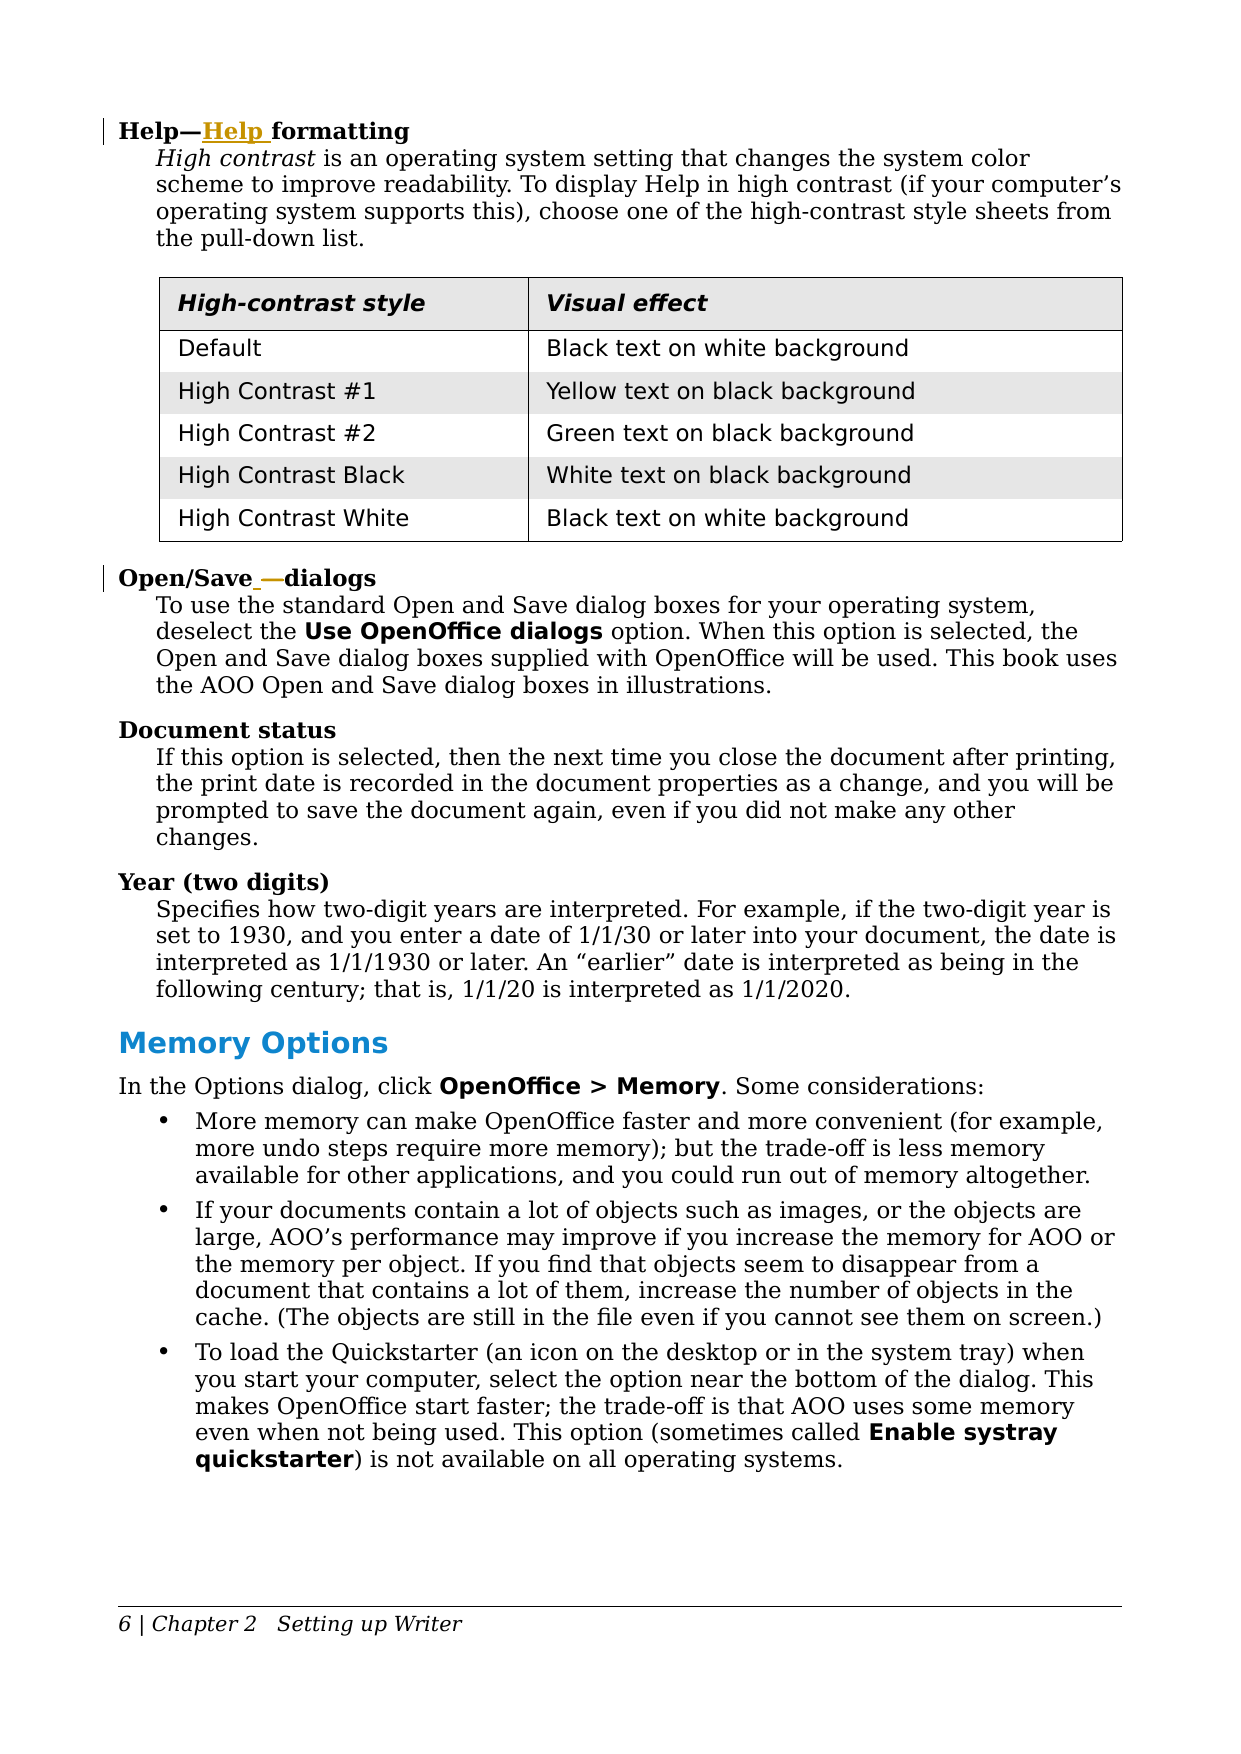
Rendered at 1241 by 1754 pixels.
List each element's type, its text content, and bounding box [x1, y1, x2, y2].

table_cell Green text on black background [529, 414, 1122, 457]
table_cell Black text on white background [529, 499, 1122, 541]
table_cell Yellow text on black background [529, 372, 1122, 414]
text Specifies how two-digit years are interpreted. For example, if the two-digit year is set to 1930, and you enter a date of 1/1/30 or later into your document, the date is interpreted as 1/1/1930 or later. An “earlier” date is interpreted as being in the following century; that is, 1/1/20 is interpreted as 1/1/2020. [156, 896, 1122, 1002]
table_cell High Contrast #2 [160, 414, 528, 457]
table_cell High Contrast Black [160, 457, 528, 499]
table_cell Default [160, 331, 528, 372]
text High contrast is an operating system setting that changes the system color scheme to improve readability. To display Help in high contrast (if your computer’s operating system supports this), choose one of the high-contrast style sheets from the pull-down list. [156, 145, 1122, 252]
text If this option is selected, then the next time you close the document after printing, the print date is recorded in the document properties as a change, and you will be prompted to save the document again, even if you did not make any other changes. [156, 744, 1122, 851]
list More memory can make OpenOffice faster and more convenient (for example, more undo steps require more memory); but the trade-off is less memory available for other applications, and you could run out of memory altogether. [156, 1106, 1122, 1189]
table_header Visual effect [529, 278, 1122, 330]
table_cell Black text on white background [529, 331, 1122, 372]
table_header High-contrast style [160, 278, 528, 330]
text Open/Save dialogs [118, 565, 1122, 592]
list To load the Quickstarter (an icon on the desktop or in the system tray) when you start your computer, select the option near the bottom of the dialog. This makes OpenOffice start faster; the trade-off is that AOO uses some memory even when not being used. This option (sometimes called Enable systray quickstarter) is not available on all operating systems. [156, 1337, 1122, 1473]
table_cell High Contrast White [160, 499, 528, 541]
list If your documents contain a lot of objects such as images, or the objects are large, AOO’s performance may improve if you increase the memory for AOO or the memory per object. If you find that objects seem to disappear from a document that contains a lot of them, increase the number of objects in the cache. (The objects are still in the file even if you cannot see them on screen.) [156, 1195, 1122, 1331]
list In the Options dialog, click OpenOffice > Memory. Some considerations: [118, 1073, 1122, 1100]
text Year (two digits) [118, 869, 1122, 896]
text Document status [118, 717, 1122, 744]
table_cell White text on black background [529, 457, 1122, 499]
text To use the standard Open and Save dialog boxes for your operating system, deselect the Use OpenOffice dialogs option. When this option is selected, the Open and Save dialog boxes supplied with OpenOffice will be used. This book uses the AOO Open and Save dialog boxes in illustrations. [156, 592, 1122, 698]
table_cell High Contrast #1 [160, 372, 528, 414]
subtitle Memory Options [118, 1027, 1122, 1061]
text Help—Help formatting [118, 118, 1122, 145]
